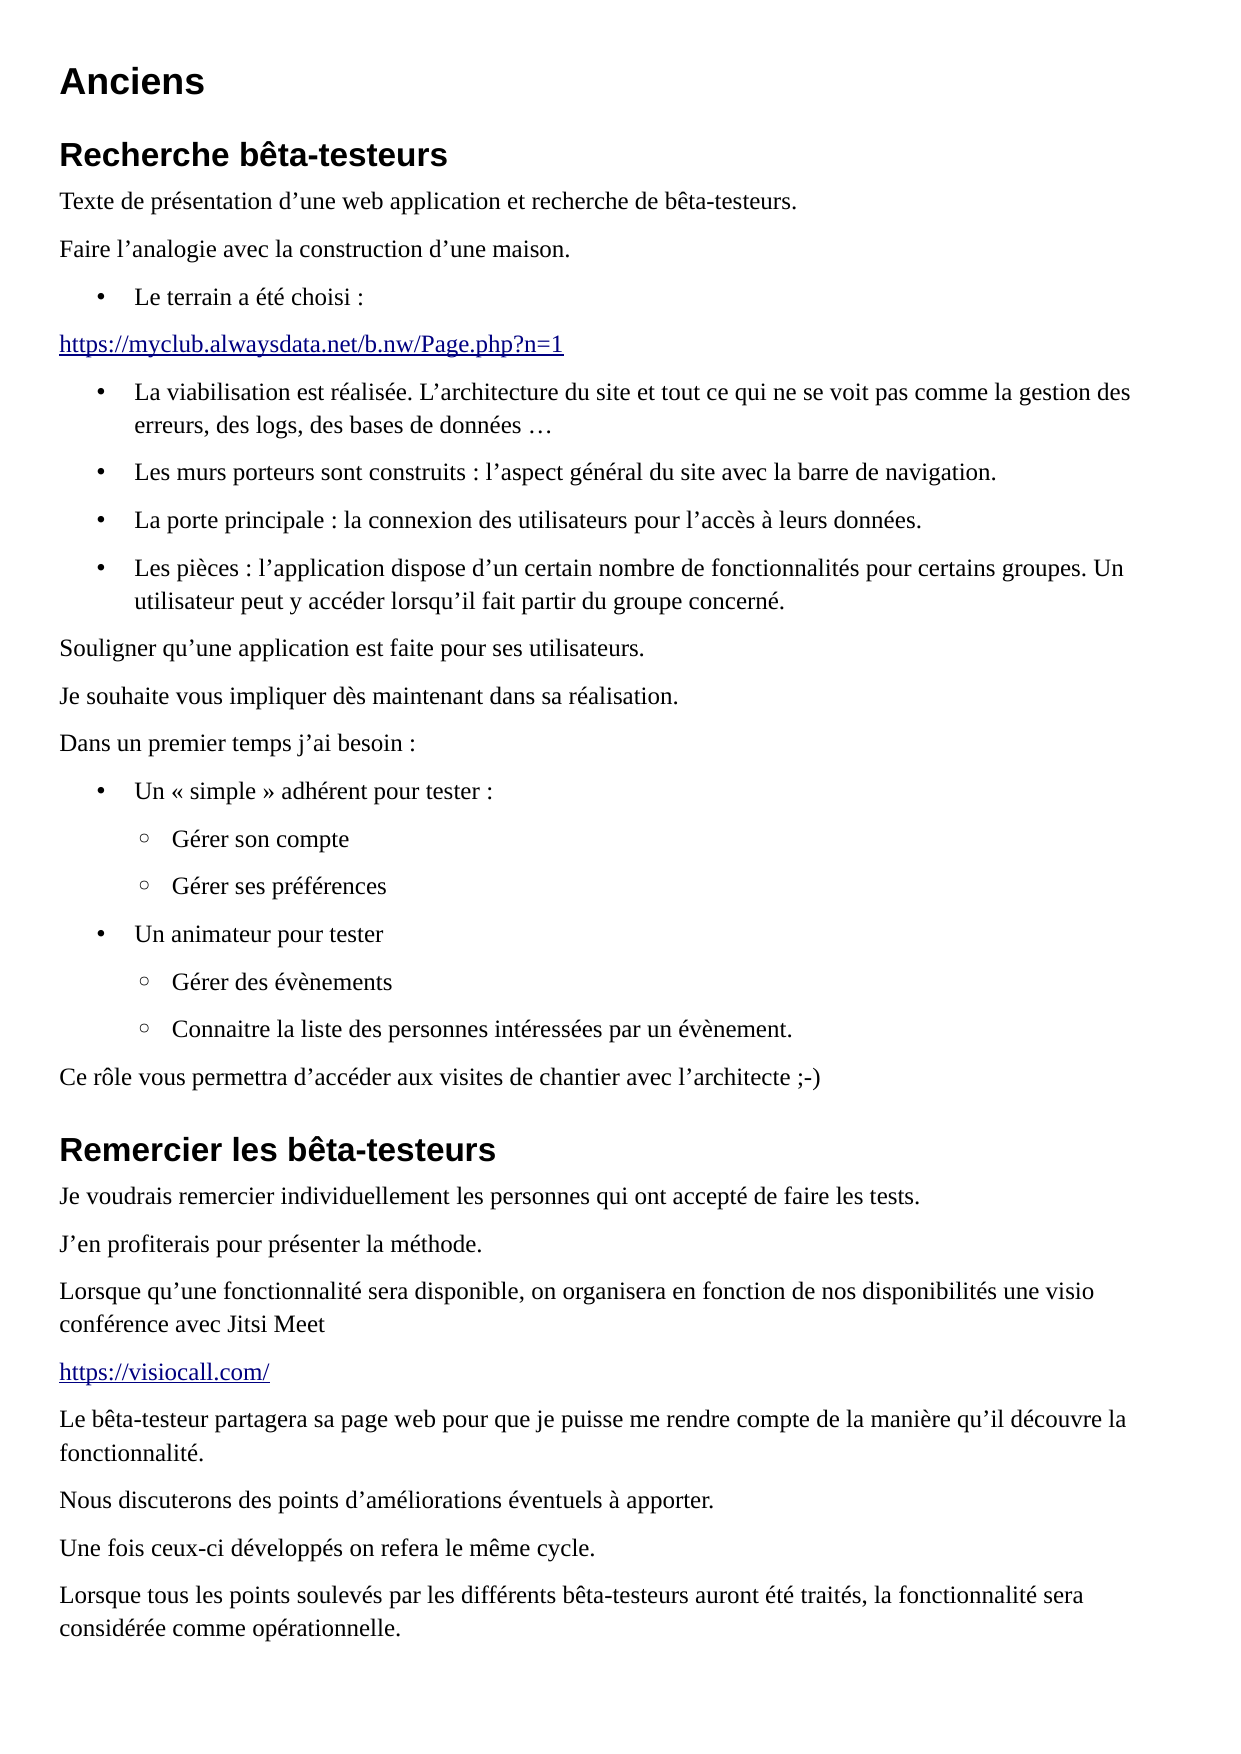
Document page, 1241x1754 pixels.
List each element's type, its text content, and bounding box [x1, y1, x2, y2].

text Je voudrais remercier individuellement les personnes qui ont accepté de faire les tests. [59, 1181, 1181, 1210]
text Une fois ceux-ci développés on refera le même cycle. [59, 1533, 1181, 1562]
list Le terrain a été choisi : [97, 282, 1181, 310]
list Connaitre la liste des personnes intéressées par un évènement. [134, 1014, 1181, 1043]
text Dans un premier temps j’ai besoin : [59, 728, 1181, 757]
list La porte principale : la connexion des utilisateurs pour l’accès à leurs données. [97, 505, 1181, 534]
text Ce rôle vous permettra d’accéder aux visites de chantier avec l’architecte ;-) [59, 1062, 1181, 1091]
list Gérer ses préférences [134, 871, 1181, 900]
list Gérer son compte [134, 824, 1181, 852]
list Un animateur pour tester [97, 919, 1181, 948]
subtitle Remercier les bêta-testeurs [59, 1130, 1181, 1169]
list Gérer des évènements [134, 967, 1181, 995]
list Un « simple » adhérent pour tester : [97, 776, 1181, 805]
list Les murs porteurs sont construits : l’aspect général du site avec la barre de navigation. [97, 457, 1181, 486]
text Faire l’analogie avec la construction d’une maison. [59, 234, 1181, 263]
list Les pièces : l’application dispose d’un certain nombre de fonctionnalités pour certains groupes. Un utilisateur peut y accéder lorsqu’il fait partir du groupe concerné. [97, 553, 1181, 614]
text Le bêta-testeur partagera sa page web pour que je puisse me rendre compte de la manière qu’il découvre la fonctionnalité. [59, 1404, 1181, 1466]
text https://myclub.alwaysdata.net/b.nw/Page.php?n=1 [59, 329, 1181, 358]
subtitle Recherche bêta-testeurs [59, 136, 1181, 174]
text Lorsque tous les points soulevés par les différents bêta-testeurs auront été traités, la fonctionnalité sera considérée comme opérationnelle. [59, 1580, 1181, 1642]
text https://visiocall.com/ [59, 1357, 1181, 1386]
list La viabilisation est réalisée. L’architecture du site et tout ce qui ne se voit pas comme la gestion des erreurs, des logs, des bases de données … [97, 377, 1181, 439]
text Je souhaite vous impliquer dès maintenant dans sa réalisation. [59, 681, 1181, 710]
text Texte de présentation d’une web application et recherche de bêta-testeurs. [59, 186, 1181, 215]
text Souligner qu’une application est faite pour ses utilisateurs. [59, 633, 1181, 662]
text J’en profiterais pour présenter la méthode. [59, 1229, 1181, 1257]
text Lorsque qu’une fonctionnalité sera disponible, on organisera en fonction de nos disponibilités une visio conférence avec Jitsi Meet [59, 1276, 1181, 1338]
text Nous discuterons des points d’améliorations éventuels à apporter. [59, 1485, 1181, 1514]
subtitle Anciens [59, 59, 1181, 102]
